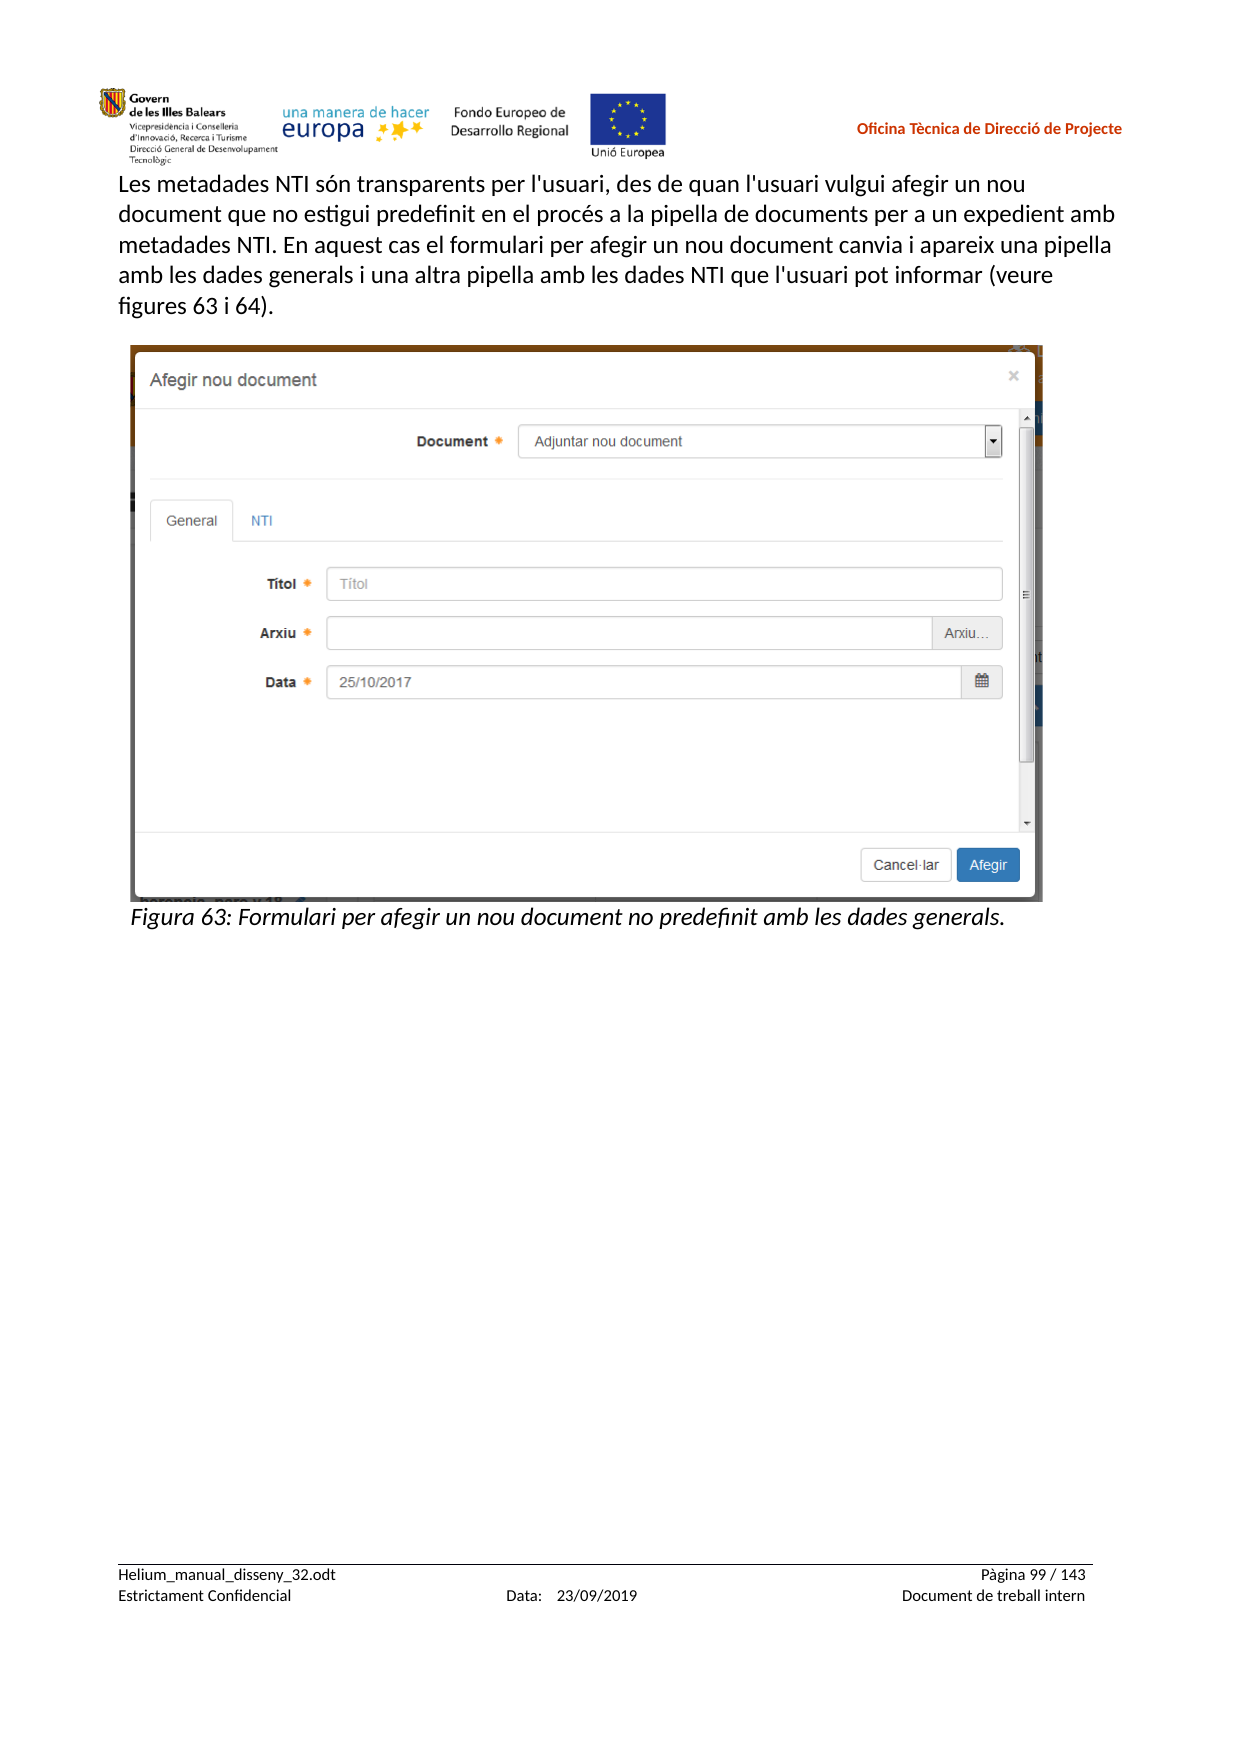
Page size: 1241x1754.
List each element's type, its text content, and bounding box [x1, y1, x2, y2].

picture [99, 87, 668, 166]
text Les metadades NTI són transparents per l'usuari, des de quan l'usuari vulgui afegir un nou document que no estigui predefinit en el procés a la pipella de documents per a un expedient amb metadades NTI. En aquest cas el formulari per afegir un nou document canvia i apareix una pipella amb les dades generals i una altra pipella amb les dades NTI que l'usuari pot informar (veure figures 63 i 64). [118, 168, 1122, 321]
text Figura 63: Formulari per afegir un nou document no predefinit amb les dades generals. [130, 902, 1043, 932]
picture [130, 345, 1043, 902]
